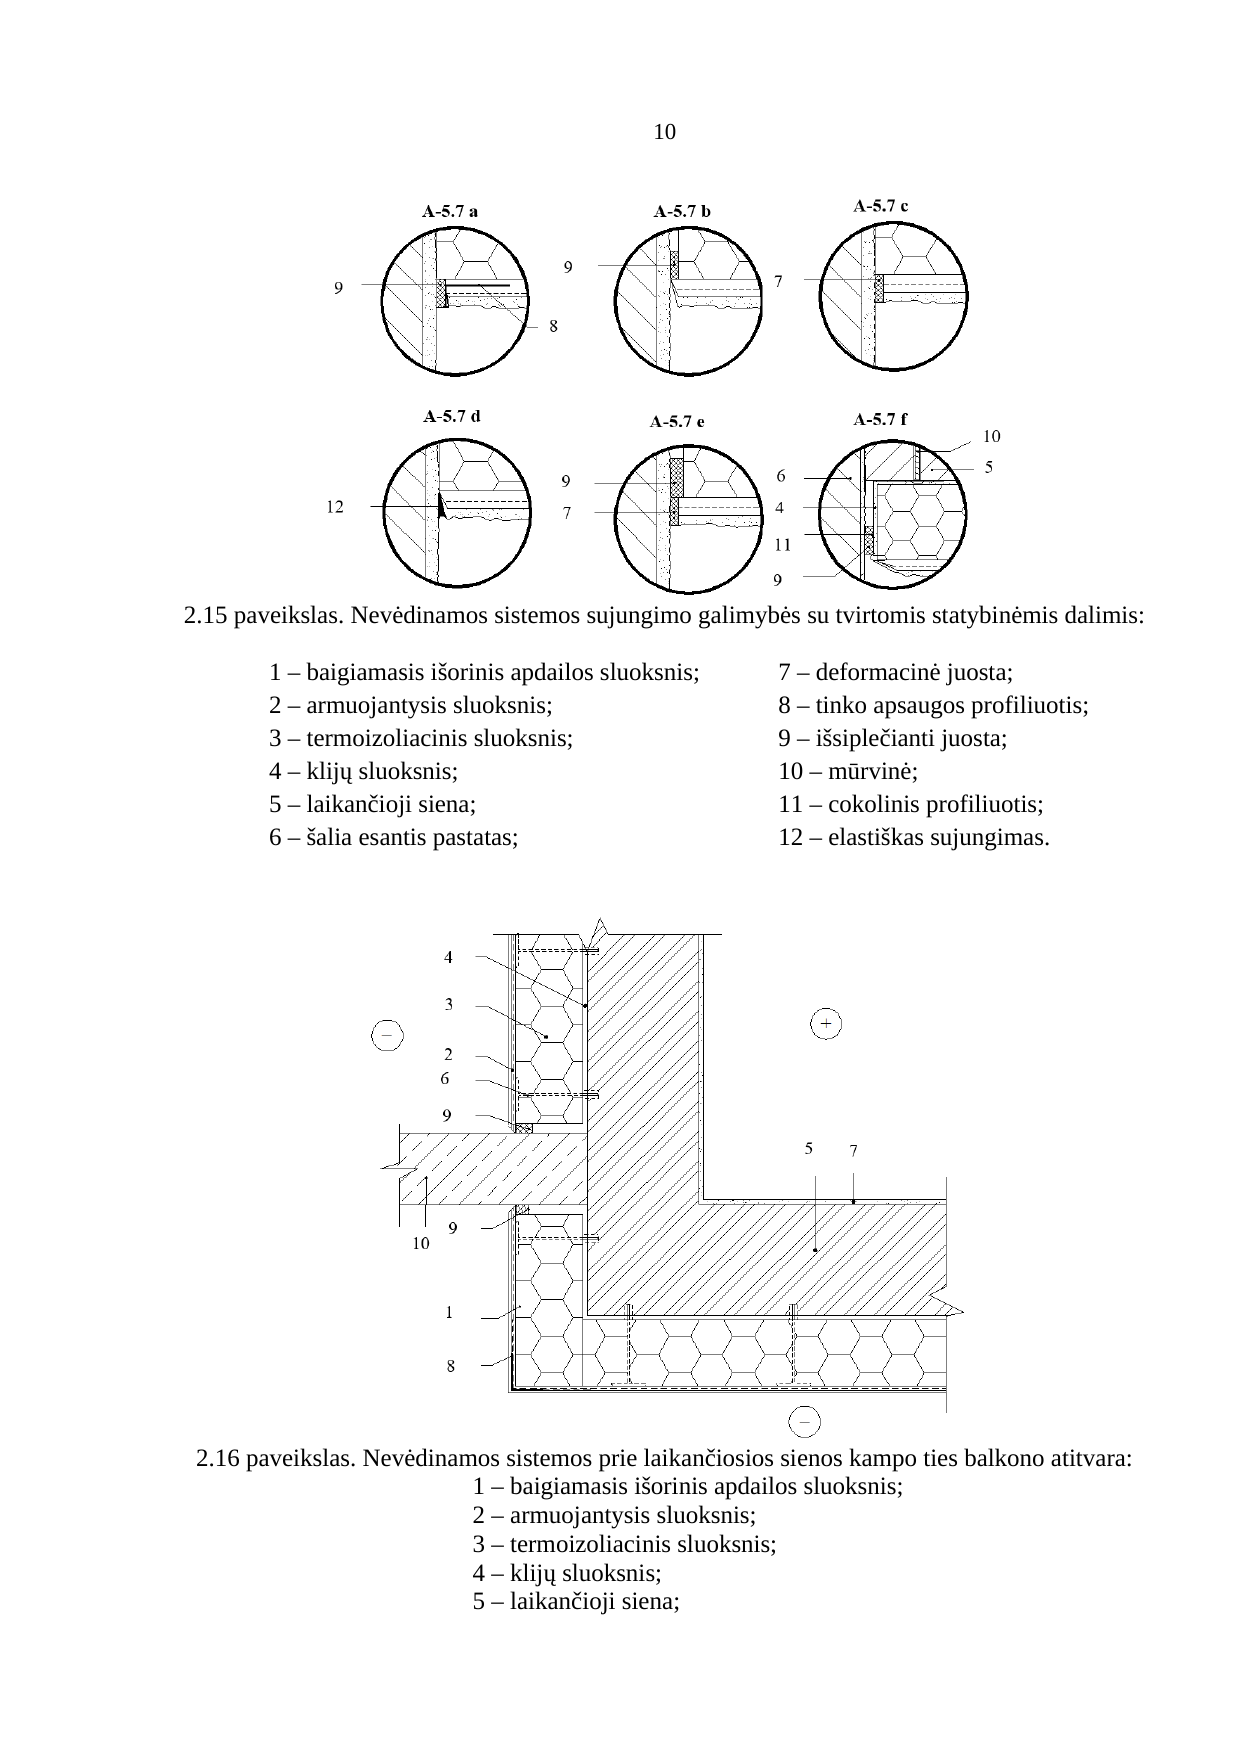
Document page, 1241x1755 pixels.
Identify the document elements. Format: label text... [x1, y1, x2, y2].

text 3 – termoizoliacinis sluoksnis; [177, 1529, 1152, 1558]
table_header 7 – deformacinė juosta; 8 – tinko apsaugos profiliuotis; 9 – išsiplečianti juosta; 10 – mūrvinė; 11 – cokolinis profiliuotis; 12 – elastiškas sujungimas. [749, 658, 1101, 856]
text 2 – armuojantysis sluoksnis; [177, 1500, 1152, 1529]
text 1 – baigiamasis išorinis apdailos sluoksnis; [177, 1471, 1152, 1500]
table_header 1 – baigiamasis išorinis apdailos sluoksnis; 2 – armuojantysis sluoksnis; 3 – termoizoliacinis sluoksnis; 4 – klijų sluoksnis; 5 – laikančioji siena; 6 – šalia esantis pastatas; [228, 658, 748, 856]
text 5 – laikančioji siena; [177, 1586, 1152, 1615]
text 2.16 paveikslas. Nevėdinamos sistemos prie laikančiosios sienos kampo ties balkono atitvara: [177, 1443, 1152, 1471]
text 2.15 paveikslas. Nevėdinamos sistemos sujungimo galimybės su tvirtomis statybinėmis dalimis: [177, 600, 1152, 629]
text 4 – klijų sluoksnis; [177, 1558, 1152, 1586]
